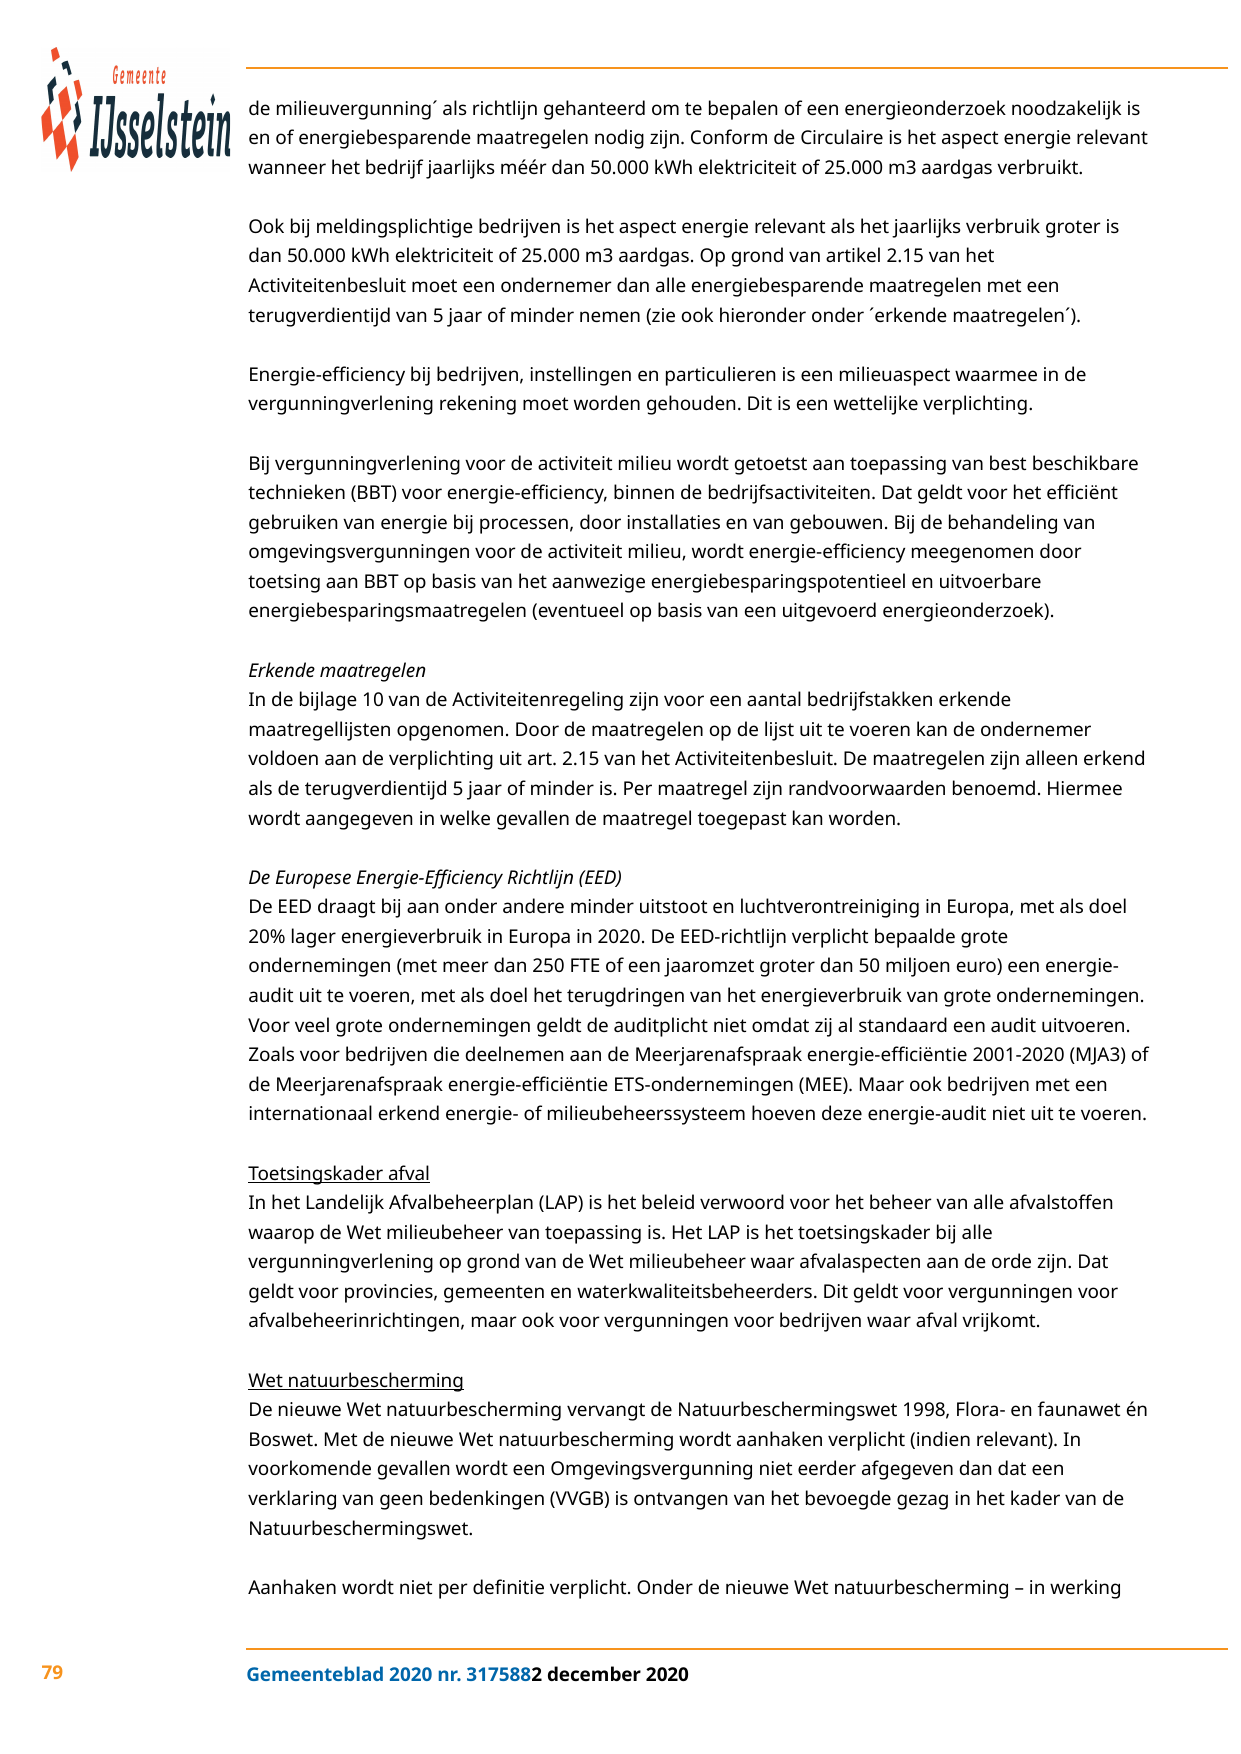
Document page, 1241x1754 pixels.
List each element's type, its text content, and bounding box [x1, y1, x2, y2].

text de milieuvergunning´ als richtlijn gehanteerd om te bepalen of een energieonderzoek noodzakelijk is en of energiebesparende maatregelen nodig zijn. Conform de Circulaire is het aspect energie relevant wanneer het bedrijf jaarlijks méér dan 50.000 kWh elektriciteit of 25.000 m3 aardgas verbruikt. [248, 95, 1152, 180]
text Wet natuurbescherming [248, 1367, 1152, 1393]
text Bij vergunningverlening voor de activiteit milieu wordt getoetst aan toepassing van best beschikbare technieken (BBT) voor energie-efficiency, binnen de bedrijfsactiviteiten. Dat geldt voor het efficiënt gebruiken van energie bij processen, door installaties en van gebouwen. Bij de behandeling van omgevingsvergunningen voor de activiteit milieu, wordt energie-efficiency meegenomen door toetsing aan BBT op basis van het aanwezige energiebesparingspotentieel en uitvoerbare energiebesparingsmaatregelen (eventueel op basis van een uitgevoerd energieonderzoek). [248, 450, 1152, 623]
text De Europese Energie-Efficiency Richtlijn (EED) [248, 864, 1152, 890]
text Toetsingskader afval [248, 1160, 1152, 1186]
text Ook bij meldingsplichtige bedrijven is het aspect energie relevant als het jaarlijks verbruik groter is dan 50.000 kWh elektriciteit of 25.000 m3 aardgas. Op grond van artikel 2.15 van het Activiteitenbesluit moet een ondernemer dan alle energiebesparende maatregelen met een terugverdientijd van 5 jaar of minder nemen (zie ook hieronder onder ´erkende maatregelen´). [248, 213, 1152, 328]
text Energie-efficiency bij bedrijven, instellingen en particulieren is een milieuaspect waarmee in de vergunningverlening rekening moet worden gehouden. Dit is een wettelijke verplichting. [248, 361, 1152, 416]
text Aanhaken wordt niet per definitie verplicht. Onder de nieuwe Wet natuurbescherming – in werking [248, 1574, 1152, 1600]
text In de bijlage 10 van de Activiteitenregeling zijn voor een aantal bedrijfstakken erkende maatregellijsten opgenomen. Door de maatregelen op de lijst uit te voeren kan de ondernemer voldoen aan de verplichting uit art. 2.15 van het Activiteitenbesluit. De maatregelen zijn alleen erkend als de terugverdientijd 5 jaar of minder is. Per maatregel zijn randvoorwaarden benoemd. Hiermee wordt aangegeven in welke gevallen de maatregel toegepast kan worden. [248, 686, 1152, 831]
text Voor veel grote ondernemingen geldt de auditplicht niet omdat zij al standaard een audit uitvoeren. Zoals voor bedrijven die deelnemen aan de Meerjarenafspraak energie-efficiëntie 2001-2020 (MJA3) of de Meerjarenafspraak energie-efficiëntie ETS-ondernemingen (MEE). Maar ook bedrijven met een internationaal erkend energie- of milieubeheerssysteem hoeven deze energie-audit niet uit te voeren. [248, 1012, 1152, 1126]
text Erkende maatregelen [248, 657, 1152, 683]
picture [41, 47, 231, 172]
text In het Landelijk Afvalbeheerplan (LAP) is het beleid verwoord voor het beheer van alle afvalstoffen waarop de Wet milieubeheer van toepassing is. Het LAP is het toetsingskader bij alle vergunningverlening op grond van de Wet milieubeheer waar afvalaspecten aan de orde zijn. Dat geldt voor provincies, gemeenten en waterkwaliteitsbeheerders. Dit geldt voor vergunningen voor afvalbeheerinrichtingen, maar ook voor vergunningen voor bedrijven waar afval vrijkomt. [248, 1189, 1152, 1333]
text De nieuwe Wet natuurbescherming vervangt de Natuurbeschermingswet 1998, Flora- en faunawet én Boswet. Met de nieuwe Wet natuurbescherming wordt aanhaken verplicht (indien relevant). In voorkomende gevallen wordt een Omgevingsvergunning niet eerder afgegeven dan dat een verklaring van geen bedenkingen (VVGB) is ontvangen van het bevoegde gezag in het kader van de Natuurbeschermingswet. [248, 1396, 1152, 1541]
text De EED draagt bij aan onder andere minder uitstoot en luchtverontreiniging in Europa, met als doel 20% lager energieverbruik in Europa in 2020. De EED-richtlijn verplicht bepaalde grote ondernemingen (met meer dan 250 FTE of een jaaromzet groter dan 50 miljoen euro) een energie-audit uit te voeren, met als doel het terugdringen van het energieverbruik van grote ondernemingen. [248, 893, 1152, 1008]
